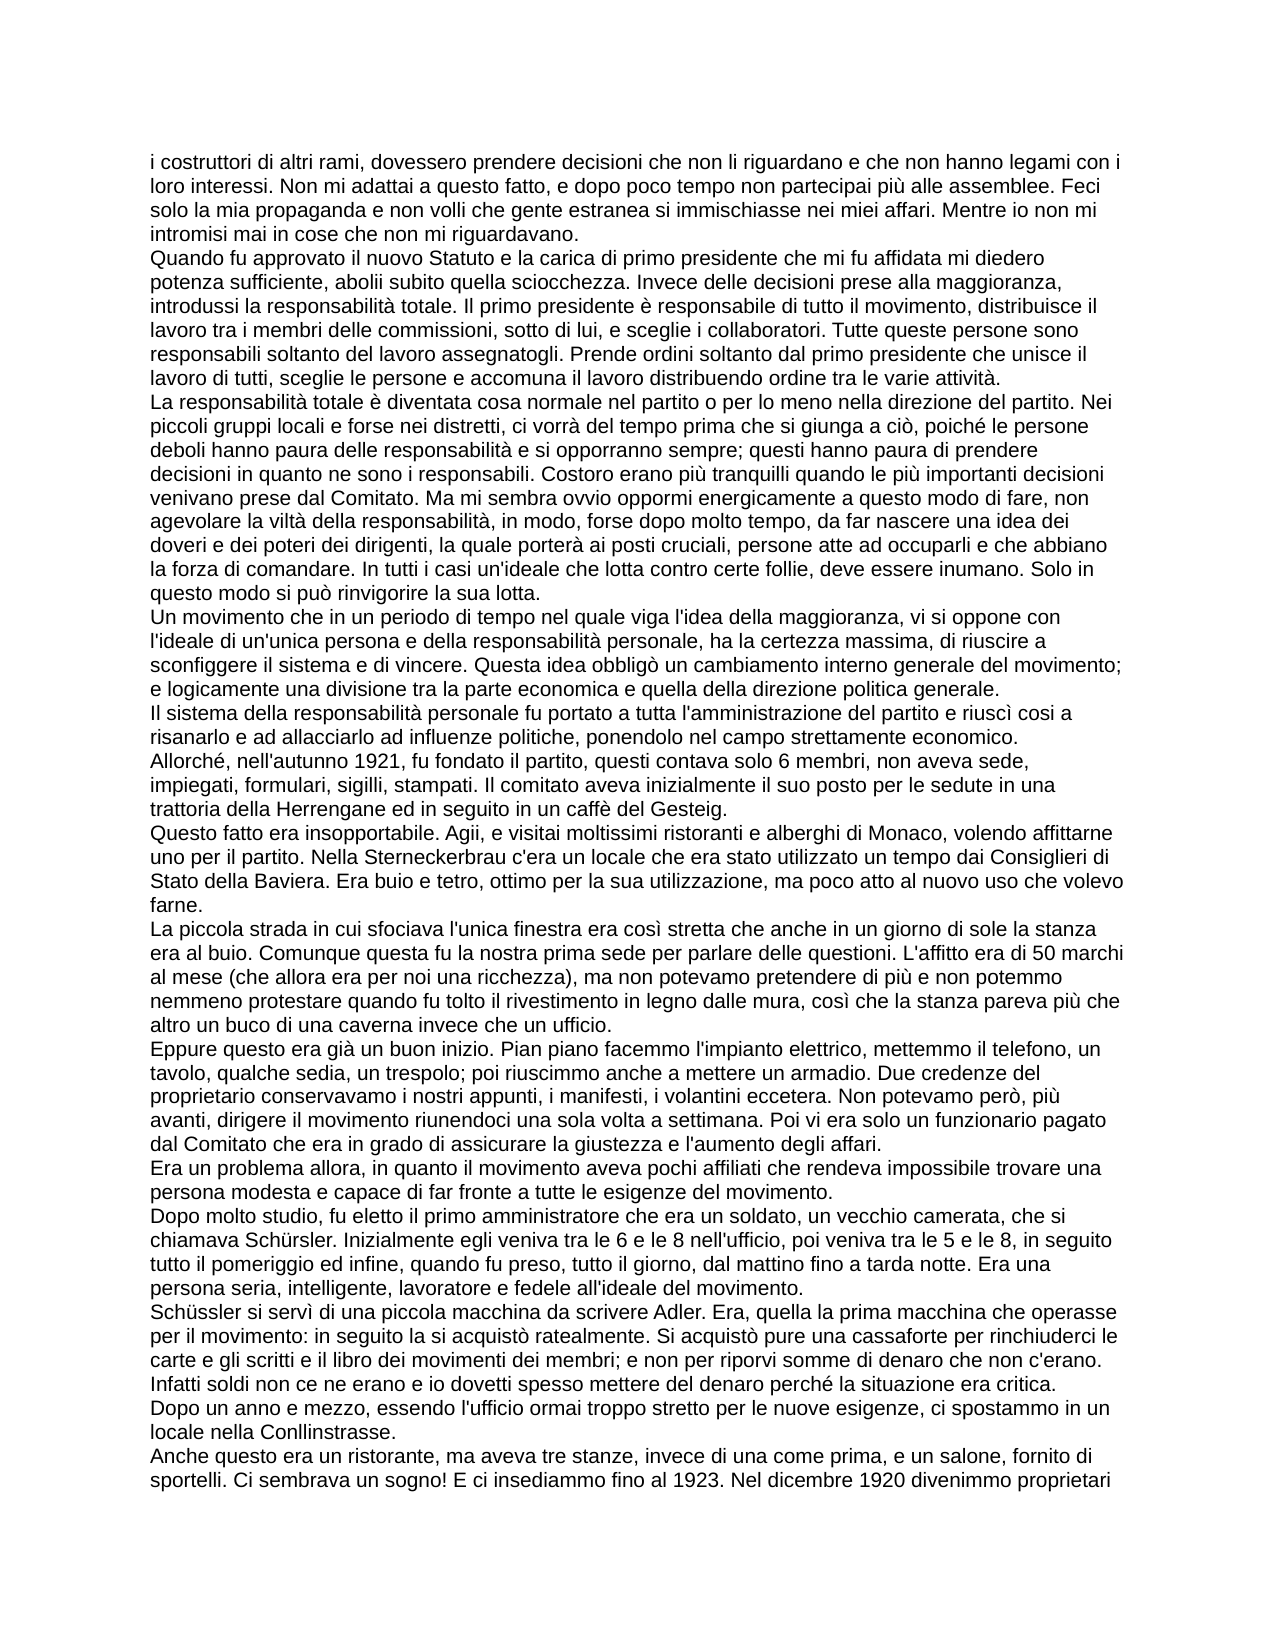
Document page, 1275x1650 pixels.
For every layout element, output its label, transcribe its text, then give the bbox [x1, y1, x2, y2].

text La responsabilità totale è diventata cosa normale nel partito o per lo meno nella direzione del partito. Nei piccoli gruppi locali e forse nei distretti, ci vorrà del tempo prima che si giunga a ciò, poiché le persone deboli hanno paura delle responsabilità e si opporranno sempre; questi hanno paura di prendere decisioni in quanto ne sono i responsabili. Costoro erano più tranquilli quando le più importanti decisioni venivano prese dal Comitato. Ma mi sembra ovvio oppormi energicamente a questo modo di fare, non agevolare la viltà della responsabilità, in modo, forse dopo molto tempo, da far nascere una idea dei doveri e dei poteri dei dirigenti, la quale porterà ai posti cruciali, persone atte ad occuparli e che abbiano la forza di comandare. In tutti i casi un'ideale che lotta contro certe follie, deve essere inumano. Solo in questo modo si può rinvigorire la sua lotta. [150, 389, 1125, 605]
text Dopo un anno e mezzo, essendo l'ufficio ormai troppo stretto per le nuove esigenze, ci spostammo in un locale nella Conllinstrasse. [150, 1396, 1125, 1444]
text Schüssler si servì di una piccola macchina da scrivere Adler. Era, quella la prima macchina che operasse per il movimento: in seguito la si acquistò ratealmente. Si acquistò pure una cassaforte per rinchiuderci le carte e gli scritti e il libro dei movimenti dei membri; e non per riporvi somme di denaro che non c'erano. Infatti soldi non ce ne erano e io dovetti spesso mettere del denaro perché la situazione era critica. [150, 1300, 1125, 1396]
text Dopo molto studio, fu eletto il primo amministratore che era un soldato, un vecchio camerata, che si chiamava Schürsler. Inizialmente egli veniva tra le 6 e le 8 nell'ufficio, poi veniva tra le 5 e le 8, in seguito tutto il pomeriggio ed infine, quando fu preso, tutto il giorno, dal mattino fino a tarda notte. Era una persona seria, intelligente, lavoratore e fedele all'ideale del movimento. [150, 1204, 1125, 1300]
text Quando fu approvato il nuovo Statuto e la carica di primo presidente che mi fu affidata mi diedero potenza sufficiente, abolii subito quella sciocchezza. Invece delle decisioni prese alla maggioranza, introdussi la responsabilità totale. Il primo presidente è responsabile di tutto il movimento, distribuisce il lavoro tra i membri delle commissioni, sotto di lui, e sceglie i collaboratori. Tutte queste persone sono responsabili soltanto del lavoro assegnatogli. Prende ordini soltanto dal primo presidente che unisce il lavoro di tutti, sceglie le persone e accomuna il lavoro distribuendo ordine tra le varie attività. [150, 246, 1125, 389]
text La piccola strada in cui sfociava l'unica finestra era così stretta che anche in un giorno di sole la stanza era al buio. Comunque questa fu la nostra prima sede per parlare delle questioni. L'affitto era di 50 marchi al mese (che allora era per noi una ricchezza), ma non potevamo pretendere di più e non potemmo nemmeno protestare quando fu tolto il rivestimento in legno dalle mura, così che la stanza pareva più che altro un buco di una caverna invece che un ufficio. [150, 917, 1125, 1036]
text Questo fatto era insopportabile. Agii, e visitai moltissimi ristoranti e alberghi di Monaco, volendo affittarne uno per il partito. Nella Sterneckerbrau c'era un locale che era stato utilizzato un tempo dai Consiglieri di Stato della Baviera. Era buio e tetro, ottimo per la sua utilizzazione, ma poco atto al nuovo uso che volevo farne. [150, 821, 1125, 917]
text Un movimento che in un periodo di tempo nel quale viga l'idea della maggioranza, vi si oppone con l'ideale di un'unica persona e della responsabilità personale, ha la certezza massima, di riuscire a sconfiggere il sistema e di vincere. Questa idea obbligò un cambiamento interno generale del movimento; e logicamente una divisione tra la parte economica e quella della direzione politica generale. [150, 605, 1125, 701]
text Era un problema allora, in quanto il movimento aveva pochi affiliati che rendeva impossibile trovare una persona modesta e capace di far fronte a tutte le esigenze del movimento. [150, 1156, 1125, 1204]
text Eppure questo era già un buon inizio. Pian piano facemmo l'impianto elettrico, mettemmo il telefono, un tavolo, qualche sedia, un trespolo; poi riuscimmo anche a mettere un armadio. Due credenze del proprietario conservavamo i nostri appunti, i manifesti, i volantini eccetera. Non potevamo però, più avanti, dirigere il movimento riunendoci una sola volta a settimana. Poi vi era solo un funzionario pagato dal Comitato che era in grado di assicurare la giustezza e l'aumento degli affari. [150, 1036, 1125, 1156]
text Il sistema della responsabilità personale fu portato a tutta l'amministrazione del partito e riuscì cosi a risanarlo e ad allacciarlo ad influenze politiche, ponendolo nel campo strettamente economico. [150, 701, 1125, 749]
text Anche questo era un ristorante, ma aveva tre stanze, invece di una come prima, e un salone, fornito di sportelli. Ci sembrava un sogno! E ci insediammo fino al 1923. Nel dicembre 1920 divenimmo proprietari [150, 1444, 1125, 1492]
text i costruttori di altri rami, dovessero prendere decisioni che non li riguardano e che non hanno legami con i loro interessi. Non mi adattai a questo fatto, e dopo poco tempo non partecipai più alle assemblee. Feci solo la mia propaganda e non volli che gente estranea si immischiasse nei miei affari. Mentre io non mi intromisi mai in cose che non mi riguardavano. [150, 150, 1125, 246]
text Allorché, nell'autunno 1921, fu fondato il partito, questi contava solo 6 membri, non aveva sede, impiegati, formulari, sigilli, stampati. Il comitato aveva inizialmente il suo posto per le sedute in una trattoria della Herrengane ed in seguito in un caffè del Gesteig. [150, 749, 1125, 821]
